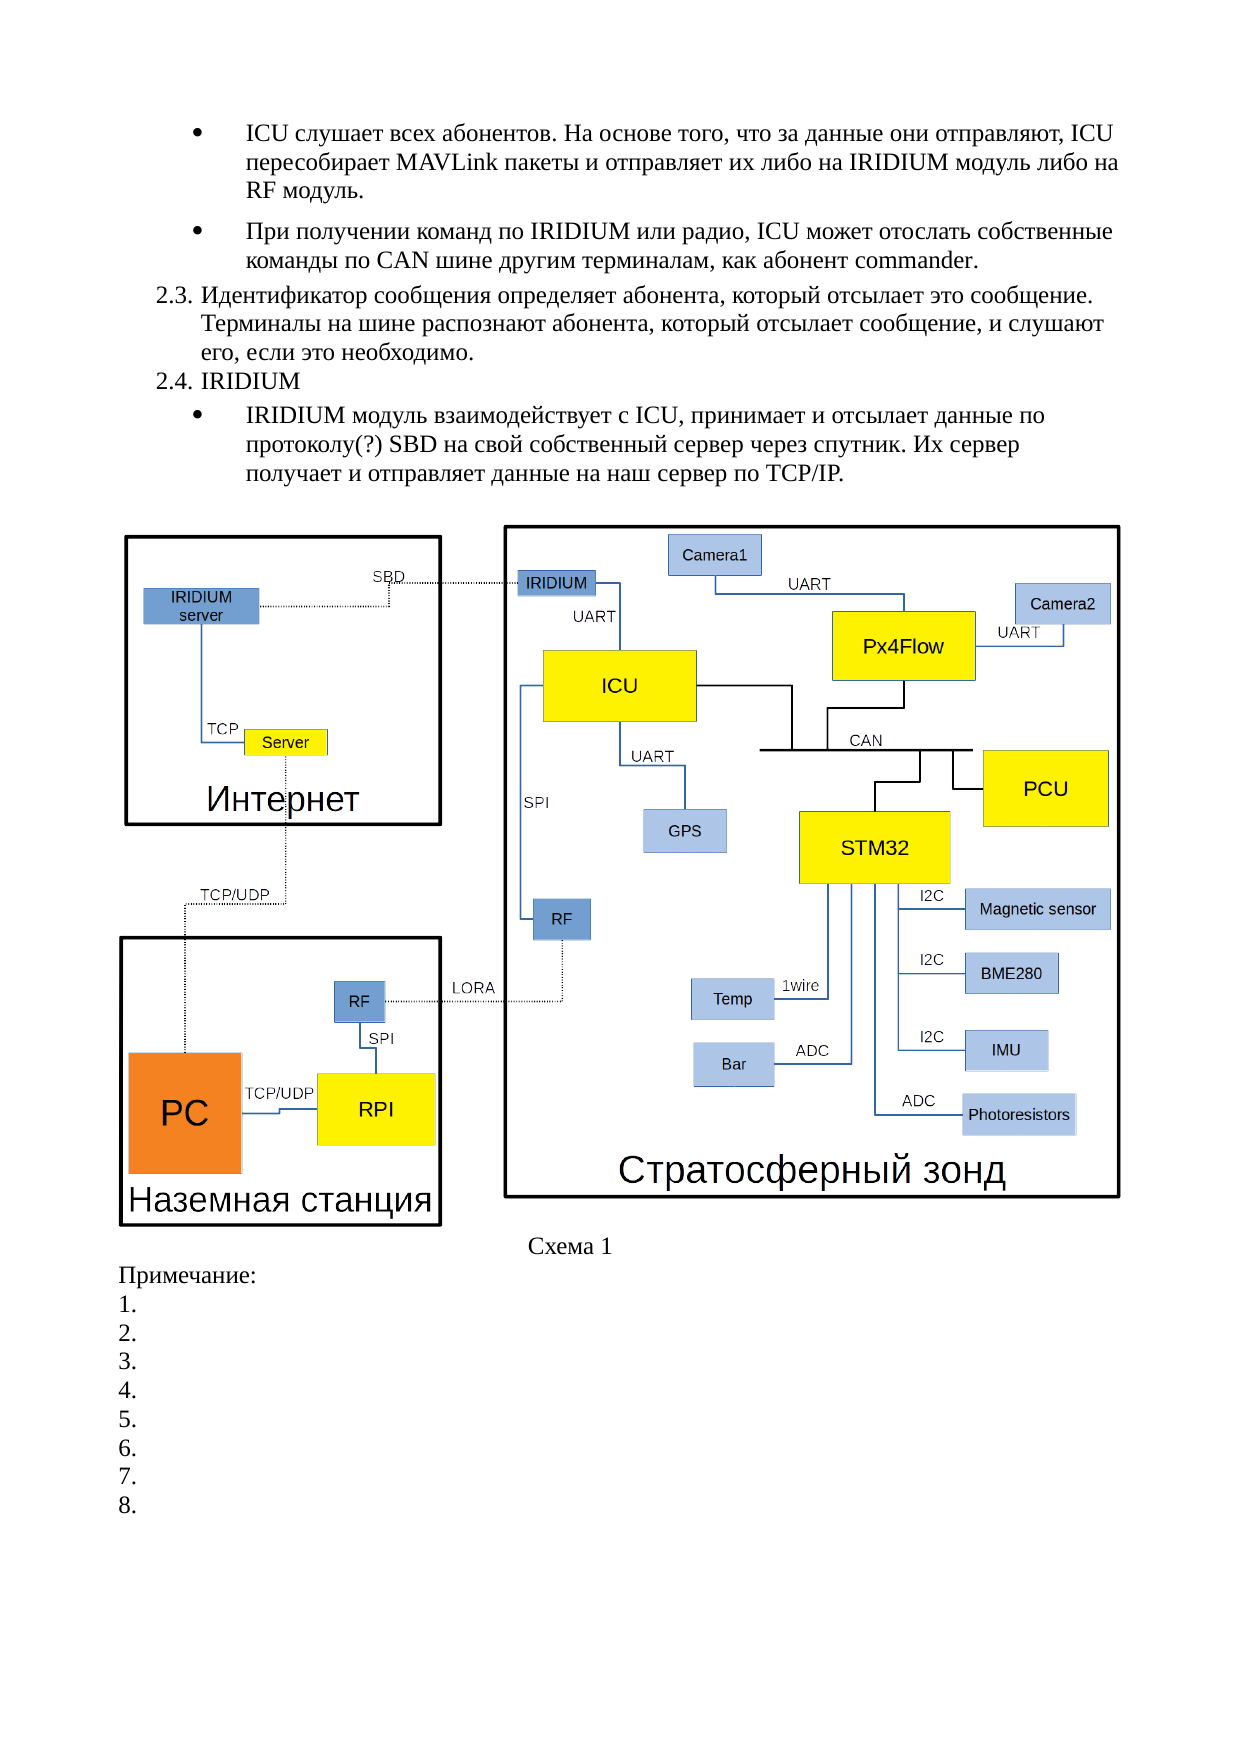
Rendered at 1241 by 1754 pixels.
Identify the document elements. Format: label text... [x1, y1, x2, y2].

text 4. [118, 1375, 1122, 1404]
list При получении команд по IRIDIUM или радио, ICU может отослать собственные команды по CAN шине другим терминалам, как абонент commander. [193, 216, 1122, 274]
text 2. [118, 1318, 1122, 1346]
text 1. [118, 1289, 1122, 1318]
picture [118, 521, 1123, 1232]
list Идентификатор сообщения определяет абонента, который отсылает это сообщение. Терминалы на шине распознают абонента, который отсылает сообщение, и слушают его, если это необходимо. [156, 280, 1122, 366]
text 5. [118, 1404, 1122, 1433]
text 6. [118, 1433, 1122, 1461]
list ICU слушает всех абонентов. На основе того, что за данные они отправляют, ICU пересобирает MAVLink пакеты и отправляет их либо на IRIDIUM модуль либо на RF модуль. [193, 118, 1122, 204]
text 8. [118, 1490, 1122, 1519]
text Примечание: [118, 1260, 1122, 1289]
text 7. [118, 1461, 1122, 1490]
text 3. [118, 1346, 1122, 1375]
list IRIDIUM [156, 366, 1122, 395]
list IRIDIUM модуль взаимодействует с ICU, принимает и отсылает данные по протоколу(?) SBD на свой собственный сервер через спутник. Их сервер получает и отправляет данные на наш сервер по TCP/IP. [193, 401, 1122, 487]
